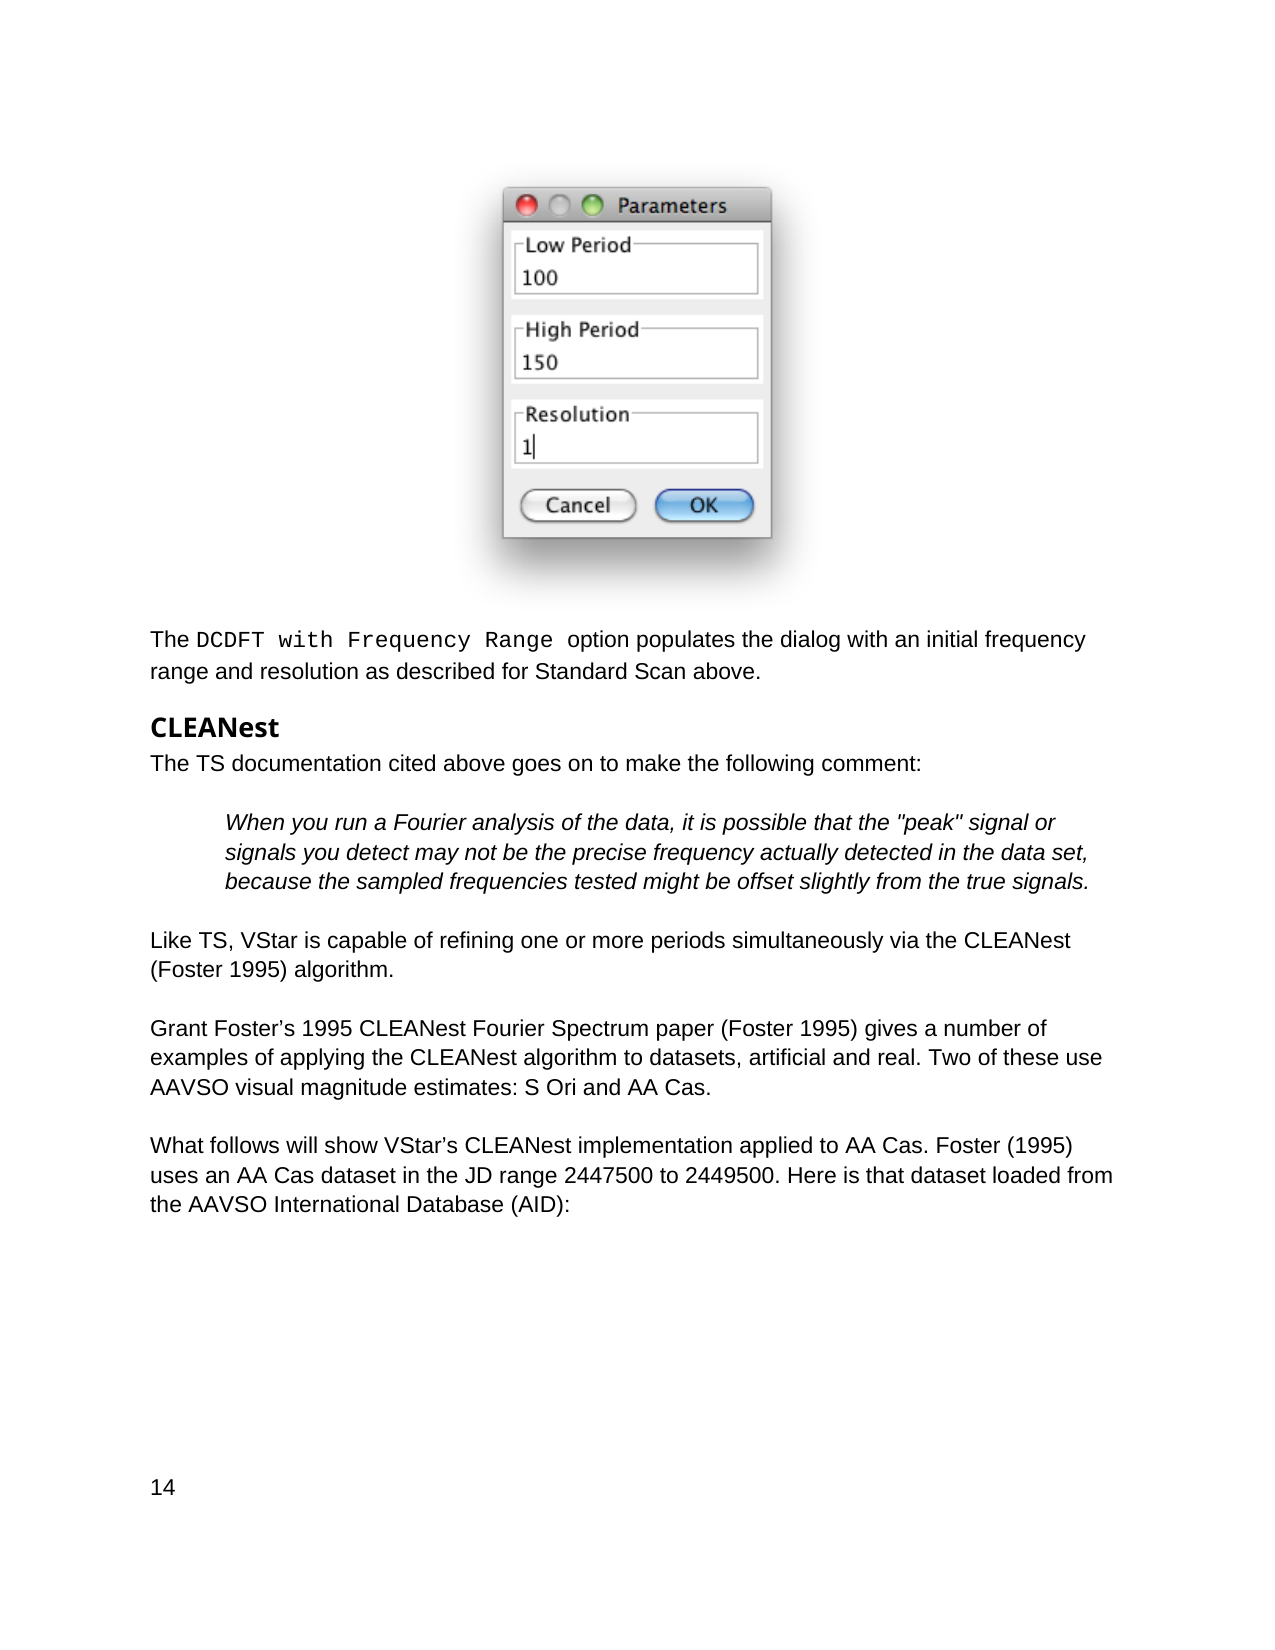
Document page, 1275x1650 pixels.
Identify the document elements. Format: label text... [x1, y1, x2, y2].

subtitle CLEANest [150, 709, 1125, 746]
text Grant Foster’s 1995 CLEANest Fourier Spectrum paper (Foster 1995) gives a number of examples of applying the CLEANest algorithm to datasets, artificial and real. Two of these use AAVSO visual magnitude estimates: S Ori and AA Cas. [150, 1016, 1125, 1100]
text The TS documentation cited above goes on to make the following comment: [150, 751, 1125, 777]
picture [441, 150, 834, 624]
text Like TS, VStar is capable of refining one or more periods simultaneously via the CLEANest (Foster 1995) algorithm. [150, 927, 1125, 982]
text What follows will show VStar’s CLEANest implementation applied to AA Cas. Foster (1995) uses an AA Cas dataset in the JD range 2447500 to 2449500. Here is that dataset loaded from the AAVSO International Database (AID): [150, 1133, 1125, 1217]
text When you run a Fourier analysis of the data, it is possible that the "peak" signal or signals you detect may not be the precise frequency actually detected in the data set, because the sampled frequencies tested might be offset slightly from the true signals. [225, 810, 1125, 894]
text The DCDFT with Frequency Range option populates the dialog with an initial frequency range and resolution as described for Standard Scan above. [150, 627, 1125, 684]
